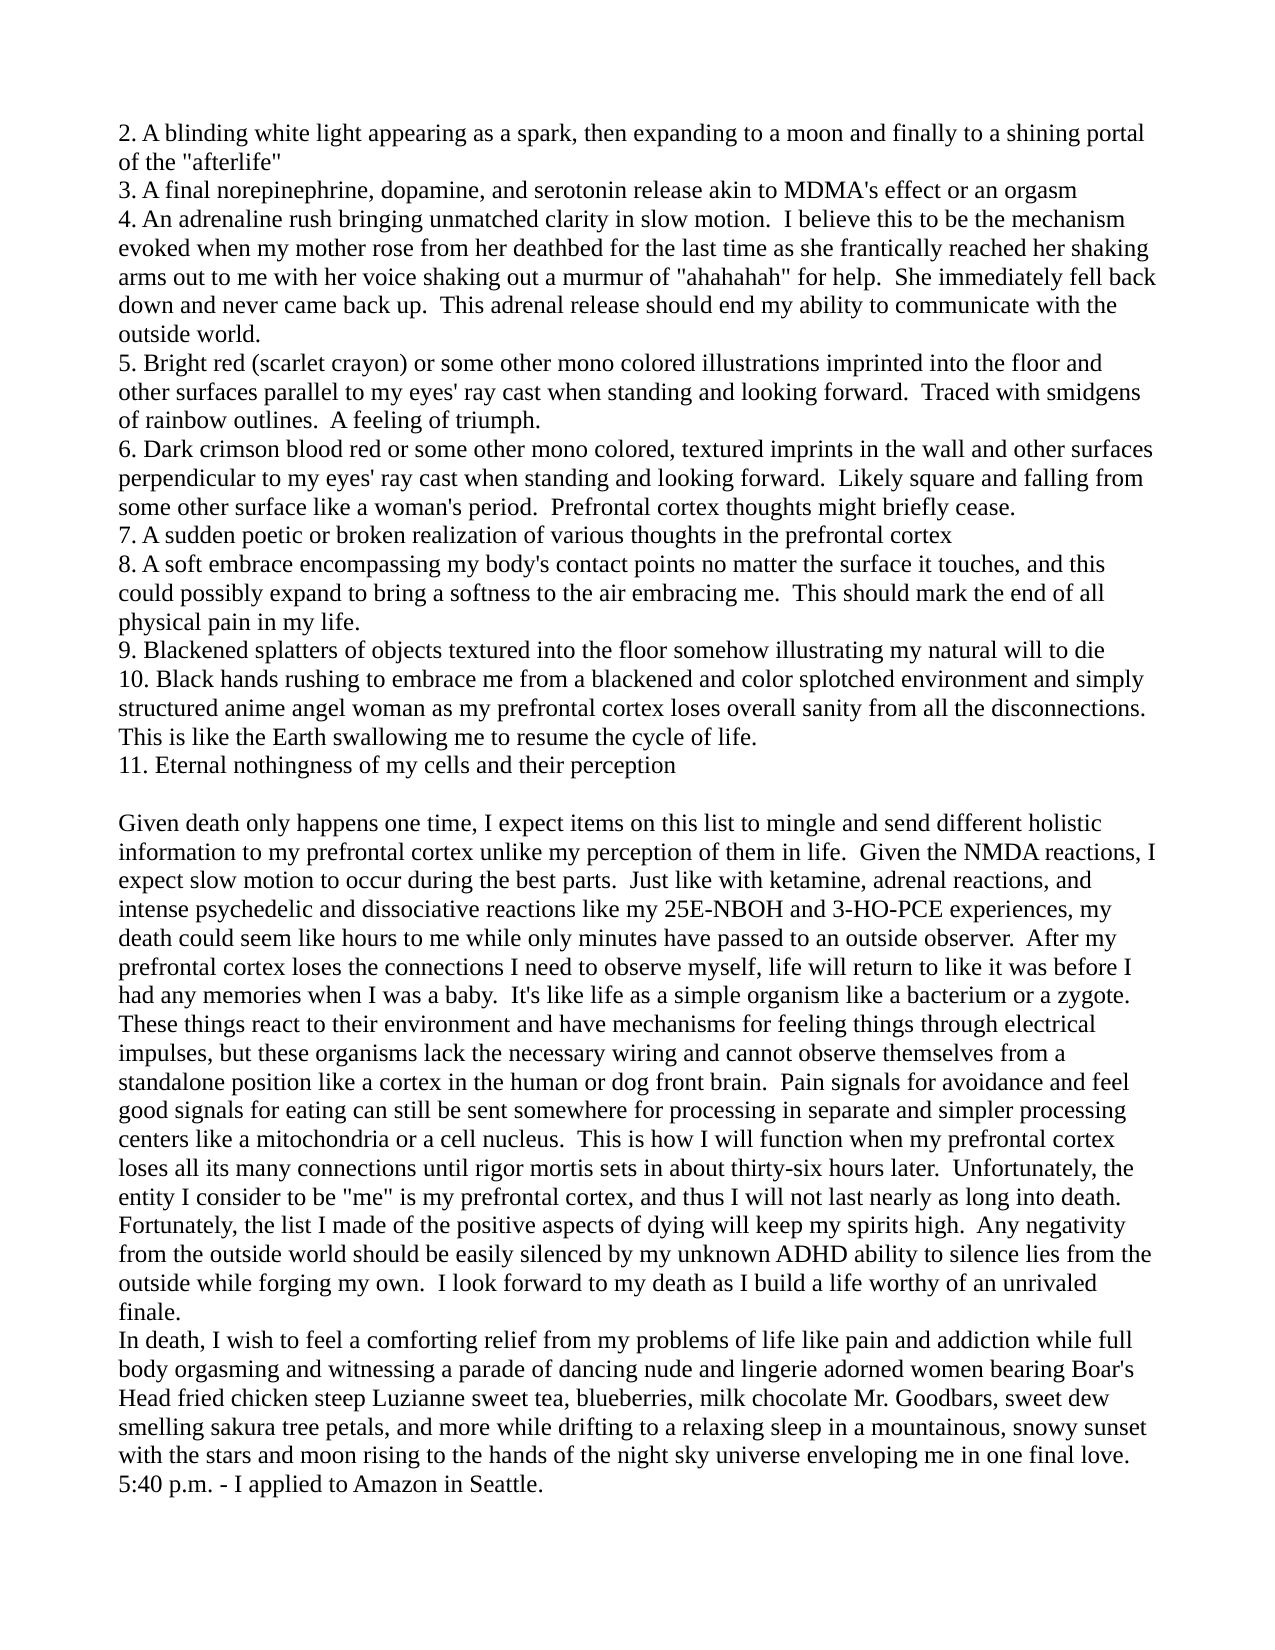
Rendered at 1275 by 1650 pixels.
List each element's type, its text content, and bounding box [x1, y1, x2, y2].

text 10. Black hands rushing to embrace me from a blackened and color splotched environment and simply structured anime angel woman as my prefrontal cortex loses overall sanity from all the disconnections. This is like the Earth swallowing me to resume the cycle of life. [118, 664, 1157, 751]
text 7. A sudden poetic or broken realization of various thoughts in the prefrontal cortex [118, 521, 1157, 549]
text Given death only happens one time, I expect items on this list to mingle and send different holistic information to my prefrontal cortex unlike my perception of them in life. Given the NMDA reactions, I expect slow motion to occur during the best parts. Just like with ketamine, adrenal reactions, and intense psychedelic and dissociative reactions like my 25E-NBOH and 3-HO-PCE experiences, my death could seem like hours to me while only minutes have passed to an outside observer. After my prefrontal cortex loses the connections I need to observe myself, life will return to like it was before I had any memories when I was a baby. It's like life as a simple organism like a bacterium or a zygote. These things react to their environment and have mechanisms for feeling things through electrical impulses, but these organisms lack the necessary wiring and cannot observe themselves from a standalone position like a cortex in the human or dog front brain. Pain signals for avoidance and feel good signals for eating can still be sent somewhere for processing in separate and simpler processing centers like a mitochondria or a cell nucleus. This is how I will function when my prefrontal cortex loses all its many connections until rigor mortis sets in about thirty-six hours later. Unfortunately, the entity I consider to be "me" is my prefrontal cortex, and thus I will not last nearly as long into death. Fortunately, the list I made of the positive aspects of dying will keep my spirits high. Any negativity from the outside world should be easily silenced by my unknown ADHD ability to silence lies from the outside while forging my own. I look forward to my death as I build a life worthy of an unrivaled finale. [118, 808, 1157, 1326]
text 9. Blackened splatters of objects textured into the floor somehow illustrating my natural will to die [118, 636, 1157, 664]
text 5:40 p.m. - I applied to Amazon in Seattle. [118, 1469, 1157, 1498]
text 5. Bright red (scarlet crayon) or some other mono colored illustrations imprinted into the floor and other surfaces parallel to my eyes' ray cast when standing and looking forward. Traced with smidgens of rainbow outlines. A feeling of triumph. [118, 348, 1157, 434]
text 11. Eternal nothingness of my cells and their perception [118, 751, 1157, 779]
text 3. A final norepinephrine, dopamine, and serotonin release akin to MDMA's effect or an orgasm [118, 176, 1157, 204]
text 4. An adrenaline rush bringing unmatched clarity in slow motion. I believe this to be the mechanism evoked when my mother rose from her deathbed for the last time as she frantically reached her shaking arms out to me with her voice shaking out a murmur of "ahahahah" for help. She immediately fell back down and never came back up. This adrenal release should end my ability to communicate with the outside world. [118, 204, 1157, 348]
text 2. A blinding white light appearing as a spark, then expanding to a moon and finally to a shining portal of the "afterlife" [118, 118, 1157, 176]
text 8. A soft embrace encompassing my body's contact points no matter the surface it touches, and this could possibly expand to bring a softness to the air embracing me. This should mark the end of all physical pain in my life. [118, 549, 1157, 636]
text 6. Dark crimson blood red or some other mono colored, textured imprints in the wall and other surfaces perpendicular to my eyes' ray cast when standing and looking forward. Likely square and falling from some other surface like a woman's period. Prefrontal cortex thoughts might briefly cease. [118, 434, 1157, 521]
text In death, I wish to feel a comforting relief from my problems of life like pain and addiction while full body orgasming and witnessing a parade of dancing nude and lingerie adorned women bearing Boar's Head fried chicken steep Luzianne sweet tea, blueberries, milk chocolate Mr. Goodbars, sweet dew smelling sakura tree petals, and more while drifting to a relaxing sleep in a mountainous, snowy sunset with the stars and moon rising to the hands of the night sky universe enveloping me in one final love. [118, 1326, 1157, 1469]
